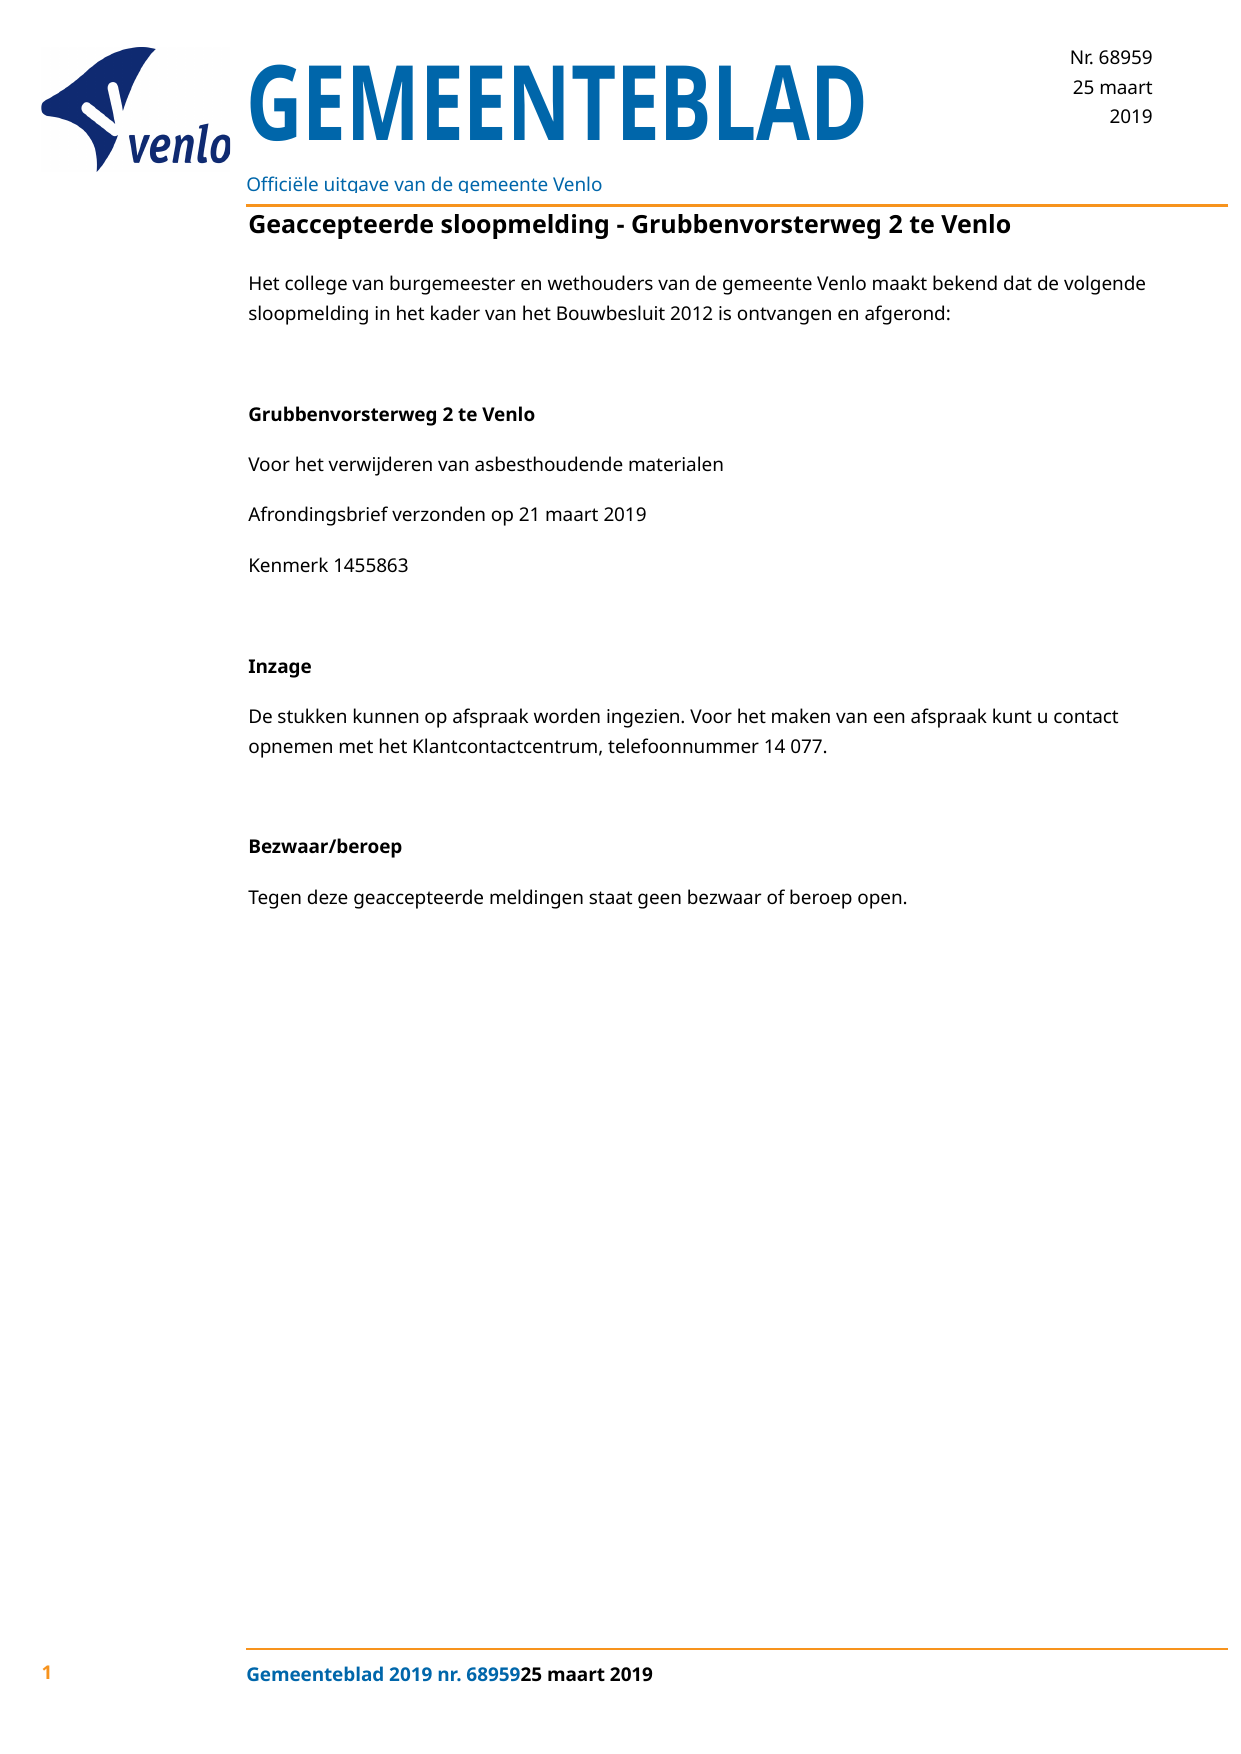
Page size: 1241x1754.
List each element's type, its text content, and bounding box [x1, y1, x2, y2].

text Afrondingsbrief verzonden op 21 maart 2019 [248, 502, 1152, 527]
text Inzage [248, 653, 1152, 678]
text Voor het verwijderen van asbesthoudende materialen [248, 451, 1152, 477]
text De stukken kunnen op afspraak worden ingezien. Voor het maken van een afspraak kunt u contact opnemen met het Klantcontactcentrum, telefoonnummer 14 077. [248, 703, 1152, 758]
picture [41, 47, 231, 172]
text Geaccepteerde sloopmelding - Grubbenvorsterweg 2 te Venlo [248, 207, 1152, 241]
text Tegen deze geaccepteerde meldingen staat geen bezwaar of beroep open. [248, 884, 1152, 910]
text Het college van burgemeester en wethouders van de gemeente Venlo maakt bekend dat de volgende sloopmelding in het kader van het Bouwbesluit 2012 is ontvangen en afgerond: [248, 270, 1152, 326]
text Grubbenvorsterweg 2 te Venlo [248, 401, 1152, 426]
text Kenmerk 1455863 [248, 552, 1152, 578]
text Bezwaar/beroep [248, 834, 1152, 859]
